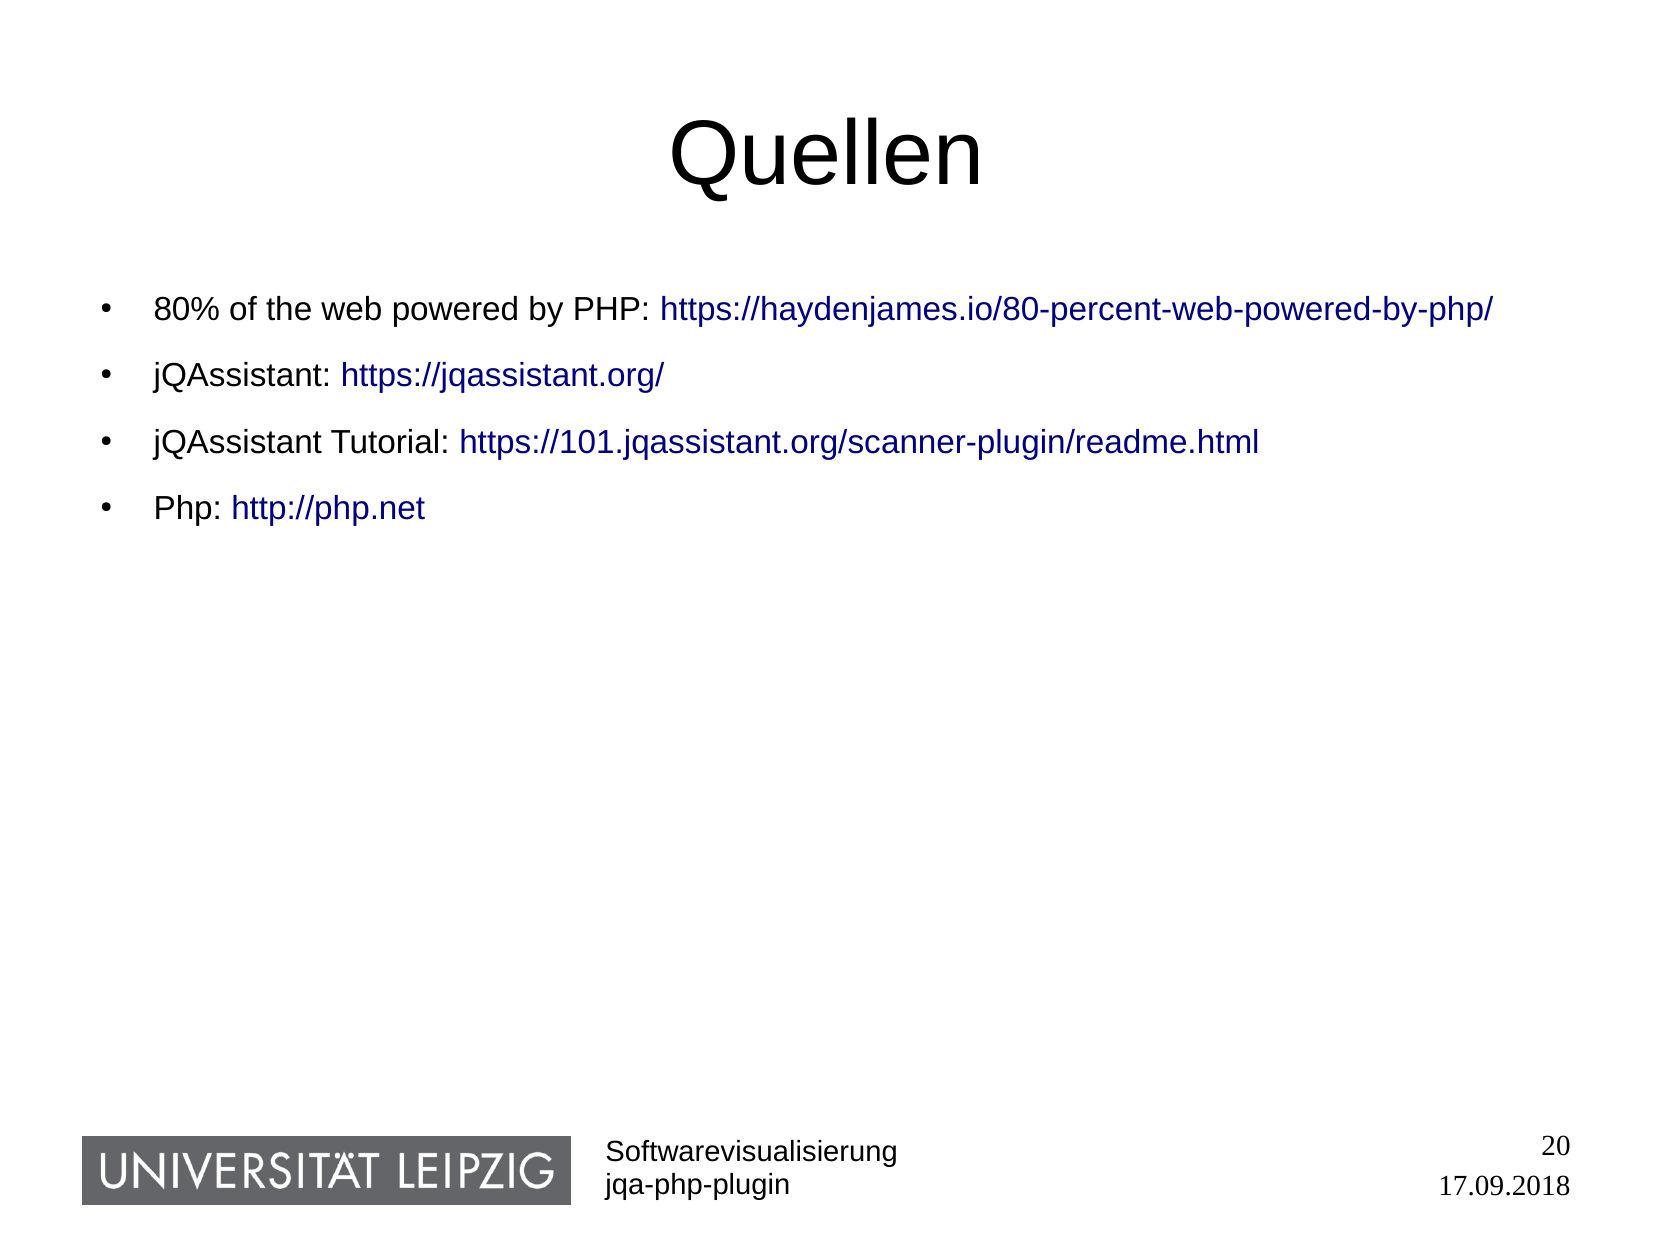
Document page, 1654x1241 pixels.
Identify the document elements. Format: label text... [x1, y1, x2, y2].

picture [82, 1136, 571, 1205]
title Quellen [82, 49, 1571, 257]
list 80% of the web powered by PHP: https://haydenjames.io/80-percent-web-powered-by-php/ jQAssistant: https://jqassistant.org/ jQAssistant Tutorial: https://101.jqassistant.org/scanner-plugin/readme.html Php: http://php.net [82, 290, 1571, 1010]
